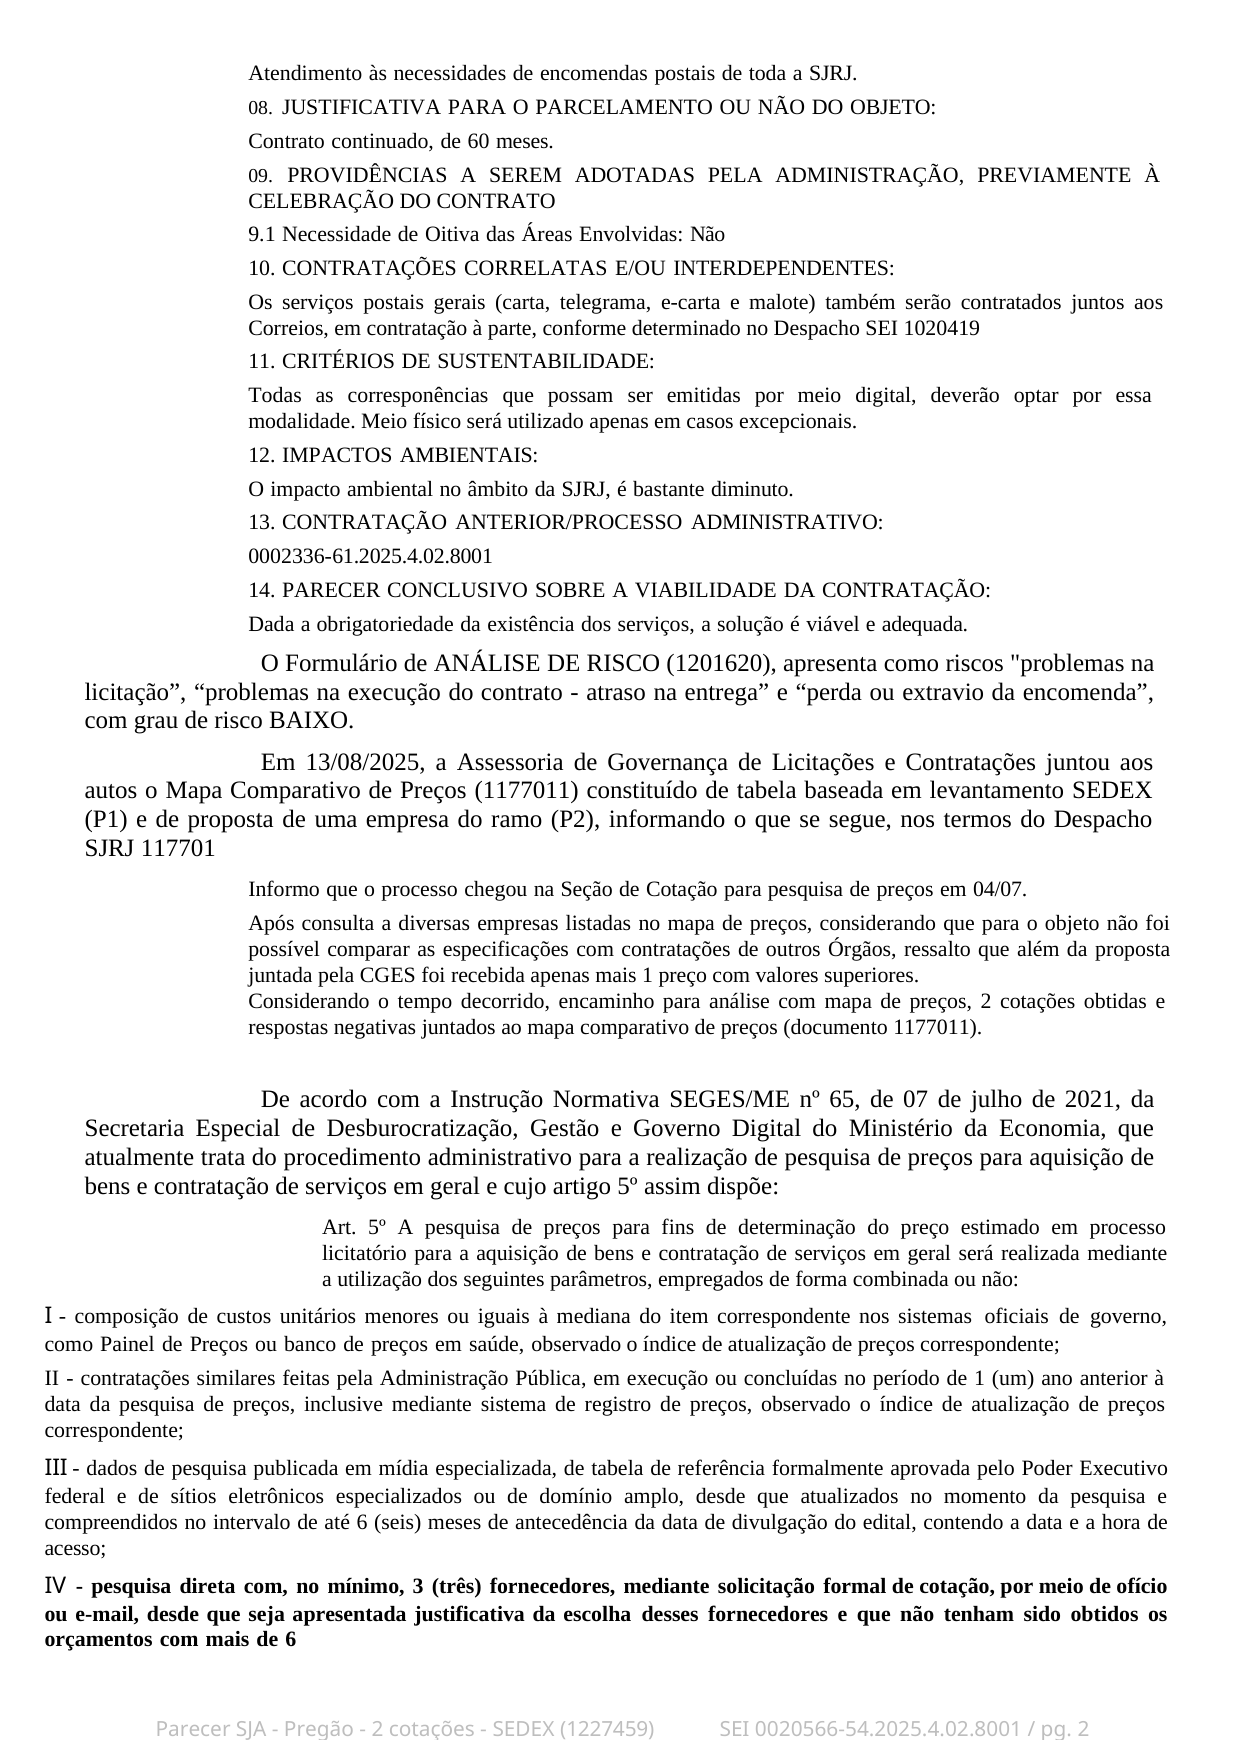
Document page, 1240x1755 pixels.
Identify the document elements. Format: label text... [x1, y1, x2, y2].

list PARECER CONCLUSIVO SOBRE A VIABILIDADE DA CONTRATAÇÃO: [248, 577, 1195, 602]
list CRITÉRIOS DE SUSTENTABILIDADE: [248, 348, 1195, 374]
text Os serviços postais gerais (carta, telegrama, e-carta e malote) também serão contratados juntos aos Correios, em contratação à parte, conforme determinado no Despacho SEI 1020419 [248, 289, 1195, 340]
list CONTRATAÇÃO ANTERIOR/PROCESSO ADMINISTRATIVO: [248, 509, 1195, 534]
text Contrato continuado, de 60 meses. [248, 128, 1195, 153]
list JUSTIFICATIVA PARA O PARCELAMENTO OU NÃO DO OBJETO: [248, 94, 1195, 119]
text Todas as corresponências que possam ser emitidas por meio digital, deverão optar por essa modalidade. Meio físico será utilizado apenas em casos excepcionais. [248, 382, 1195, 433]
text Atendimento às necessidades de encomendas postais de toda a SJRJ. [248, 60, 1195, 85]
text Dada a obrigatoriedade da existência dos serviços, a solução é viável e adequada. [248, 611, 1195, 636]
text Considerando o tempo decorrido, encaminho para análise com mapa de preços, 2 cotações obtidas e respostas negativas juntados ao mapa comparativo de preços (documento 1177011). [248, 988, 1167, 1039]
list - dados de pesquisa publicada em mídia especializada, de tabela de referência formalmente aprovada pelo Poder Executivo federal e de sítios eletrônicos especializados ou de domínio amplo, desde que atualizados no momento da pesquisa e compreendidos no intervalo de até 6 (seis) meses de antecedência da data de divulgação do edital, contendo a data e a hora de acesso; [44, 1451, 1169, 1560]
text Após consulta a diversas empresas listadas no mapa de preços, considerando que para o objeto não foi possível comparar as especificações com contratações de outros Órgãos, ressalto que além da proposta juntada pela CGES foi recebida apenas mais 1 preço com valores superiores. [248, 910, 1172, 987]
text Art. 5º A pesquisa de preços para fins de determinação do preço estimado em processo licitatório para a aquisição de bens e contratação de serviços em geral será realizada mediante a utilização dos seguintes parâmetros, empregados de forma combinada ou não: [322, 1214, 1168, 1291]
list - contratações similares feitas pela Administração Pública, em execução ou concluídas no período de 1 (um) ano anterior à data da pesquisa de preços, inclusive mediante sistema de registro de preços, observado o índice de atualização de preços correspondente; [44, 1365, 1167, 1442]
text 0002336-61.2025.4.02.8001 [248, 543, 1195, 568]
text Informo que o processo chegou na Seção de Cotação para pesquisa de preços em 04/07. [248, 876, 1195, 901]
text 9.1 Necessidade de Oitiva das Áreas Envolvidas: Não [248, 221, 1195, 246]
text O impacto ambiental no âmbito da SJRJ, é bastante diminuto. [248, 476, 1195, 501]
text De acordo com a Instrução Normativa SEGES/ME nº 65, de 07 de julho de 2021, da Secretaria Especial de Desburocratização, Gestão e Governo Digital do Ministério da Economia, que atualmente trata do procedimento administrativo para a realização de pesquisa de preços para aquisição de bens e contratação de serviços em geral e cujo artigo 5º assim dispõe: [84, 1084, 1155, 1199]
list PROVIDÊNCIAS A SEREM ADOTADAS PELA ADMINISTRAÇÃO, PREVIAMENTE À CELEBRAÇÃO DO CONTRATO [248, 162, 1161, 213]
list - pesquisa direta com, no mínimo, 3 (três) fornecedores, mediante solicitação formal de cotação, por meio de ofício ou e-mail, desde que seja apresentada justificativa da escolha desses fornecedores e que não tenham sido obtidos os orçamentos com mais de 6 [44, 1568, 1168, 1652]
list IMPACTOS AMBIENTAIS: [248, 442, 1195, 467]
text O Formulário de ANÁLISE DE RISCO (1201620), apresenta como riscos "problemas na licitação”, “problemas na execução do contrato - atraso na entrega” e “perda ou extravio da encomenda”, com grau de risco BAIXO. [84, 648, 1155, 734]
list CONTRATAÇÕES CORRELATAS E/OU INTERDEPENDENTES: [248, 255, 1195, 280]
text Em 13/08/2025, a Assessoria de Governança de Licitações e Contratações juntou aos autos o Mapa Comparativo de Preços (1177011) constituído de tabela baseada em levantamento SEDEX (P1) e de proposta de uma empresa do ramo (P2), informando o que se segue, nos termos do Despacho SJRJ 117701 [84, 747, 1155, 862]
list - composição de custos unitários menores ou iguais à mediana do item correspondente nos sistemas oficiais de governo, como Painel de Preços ou banco de preços em saúde, observado o índice de atualização de preços correspondente; [44, 1299, 1167, 1357]
